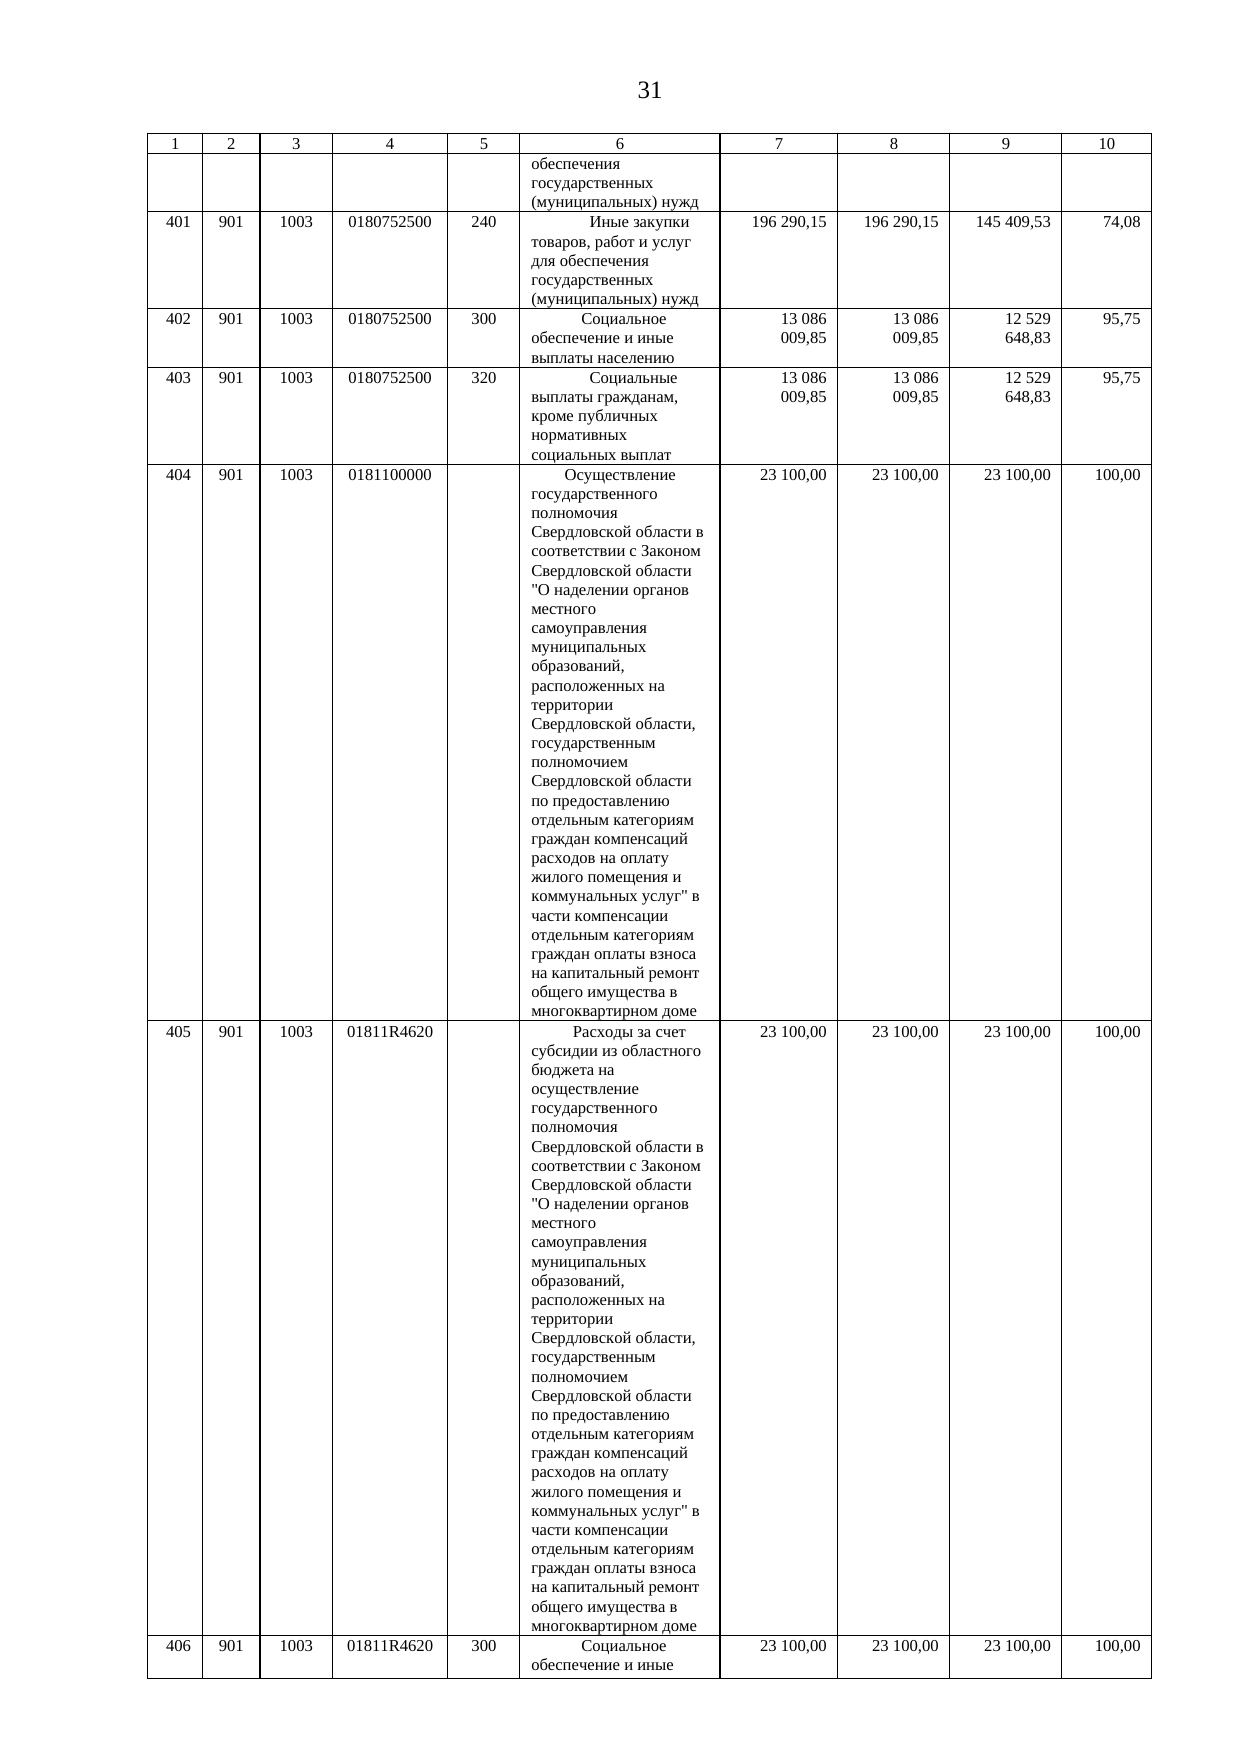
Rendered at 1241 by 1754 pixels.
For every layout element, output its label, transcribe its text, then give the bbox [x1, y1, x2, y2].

table_cell 901 [203, 465, 259, 1020]
table_cell 1003 [261, 368, 332, 463]
table_cell 901 [203, 1636, 259, 1678]
table_cell 95,75 [1062, 309, 1151, 367]
table_header 6 [520, 134, 719, 153]
table_cell Социальные выплаты гражданам, кроме публичных нормативных социальных выплат [520, 368, 719, 463]
table_cell [950, 154, 1061, 211]
table_cell обеспечения государственных (муниципальных) нужд [520, 154, 719, 211]
table_cell 0180752500 [333, 212, 447, 308]
table_cell 1003 [261, 465, 332, 1020]
table_cell 404 [148, 465, 202, 1020]
table_cell 240 [448, 212, 519, 308]
table_cell [203, 154, 259, 211]
table_cell [261, 154, 332, 211]
table_cell Социальное обеспечение и иные выплаты населению [520, 309, 719, 367]
table_cell 01811R4620 [333, 1021, 447, 1635]
table_cell 13 086 009,85 [721, 309, 837, 367]
table_cell 23 100,00 [838, 1021, 949, 1635]
table_cell 100,00 [1062, 465, 1151, 1020]
table_cell 300 [448, 1636, 519, 1678]
table_cell [838, 154, 949, 211]
table_cell 100,00 [1062, 1021, 1151, 1635]
table_cell 901 [203, 212, 259, 308]
table_header 9 [950, 134, 1061, 153]
table_cell 23 100,00 [950, 465, 1061, 1020]
table_cell 405 [148, 1021, 202, 1635]
table_cell [148, 154, 202, 211]
table_cell 12 529 648,83 [950, 368, 1061, 463]
table_header 1 [148, 134, 202, 153]
table_cell [448, 154, 519, 211]
table_cell 01811R4620 [333, 1636, 447, 1678]
table_cell 12 529 648,83 [950, 309, 1061, 367]
table_cell 23 100,00 [721, 1021, 837, 1635]
table_cell 23 100,00 [721, 1636, 837, 1678]
table_cell 901 [203, 309, 259, 367]
table_cell 320 [448, 368, 519, 463]
table_cell 0180752500 [333, 309, 447, 367]
table_cell 13 086 009,85 [721, 368, 837, 463]
table_cell 23 100,00 [838, 465, 949, 1020]
table_cell 13 086 009,85 [838, 309, 949, 367]
table_cell [721, 154, 837, 211]
table_header 8 [838, 134, 949, 153]
table_cell Расходы за счет субсидии из областного бюджета на осуществление государственного полномочия Свердловской области в соответствии с Законом Свердловской области "О наделении органов местного самоуправления муниципальных образований, расположенных на территории Свердловской области, государственным полномочием Свердловской области по предоставлению отдельным категориям граждан компенсаций расходов на оплату жилого помещения и коммунальных услуг" в части компенсации отдельным категориям граждан оплаты взноса на капитальный ремонт общего имущества в многоквартирном доме [520, 1021, 719, 1635]
table_cell 402 [148, 309, 202, 367]
table_cell 196 290,15 [838, 212, 949, 308]
table_cell 901 [203, 1021, 259, 1635]
table_cell 13 086 009,85 [838, 368, 949, 463]
table_header 4 [333, 134, 447, 153]
table_cell 0180752500 [333, 368, 447, 463]
table_cell [333, 154, 447, 211]
table_cell 1003 [261, 212, 332, 308]
table_cell 145 409,53 [950, 212, 1061, 308]
table_cell 95,75 [1062, 368, 1151, 463]
table_cell Иные закупки товаров, работ и услуг для обеспечения государственных (муниципальных) нужд [520, 212, 719, 308]
table_cell 1003 [261, 1021, 332, 1635]
table_cell 23 100,00 [950, 1021, 1061, 1635]
table_header 3 [261, 134, 332, 153]
table_cell 1003 [261, 309, 332, 367]
table_cell 403 [148, 368, 202, 463]
table_cell Социальное обеспечение и иные [520, 1636, 719, 1678]
table_cell [448, 1021, 519, 1635]
table_cell [448, 465, 519, 1020]
table_cell 1003 [261, 1636, 332, 1678]
table_header 5 [448, 134, 519, 153]
table_header 2 [203, 134, 259, 153]
table_cell Осуществление государственного полномочия Свердловской области в соответствии с Законом Свердловской области "О наделении органов местного самоуправления муниципальных образований, расположенных на территории Свердловской области, государственным полномочием Свердловской области по предоставлению отдельным категориям граждан компенсаций расходов на оплату жилого помещения и коммунальных услуг" в части компенсации отдельным категориям граждан оплаты взноса на капитальный ремонт общего имущества в многоквартирном доме [520, 465, 719, 1020]
table_cell 901 [203, 368, 259, 463]
table_cell 406 [148, 1636, 202, 1678]
table_header 10 [1062, 134, 1151, 153]
table_cell 23 100,00 [721, 465, 837, 1020]
table_cell 23 100,00 [950, 1636, 1061, 1678]
table_cell 401 [148, 212, 202, 308]
table_cell 0181100000 [333, 465, 447, 1020]
table_cell 100,00 [1062, 1636, 1151, 1678]
table_cell [1062, 154, 1151, 211]
table_header 7 [721, 134, 837, 153]
table_cell 23 100,00 [838, 1636, 949, 1678]
table_cell 74,08 [1062, 212, 1151, 308]
table_cell 300 [448, 309, 519, 367]
table_cell 196 290,15 [721, 212, 837, 308]
